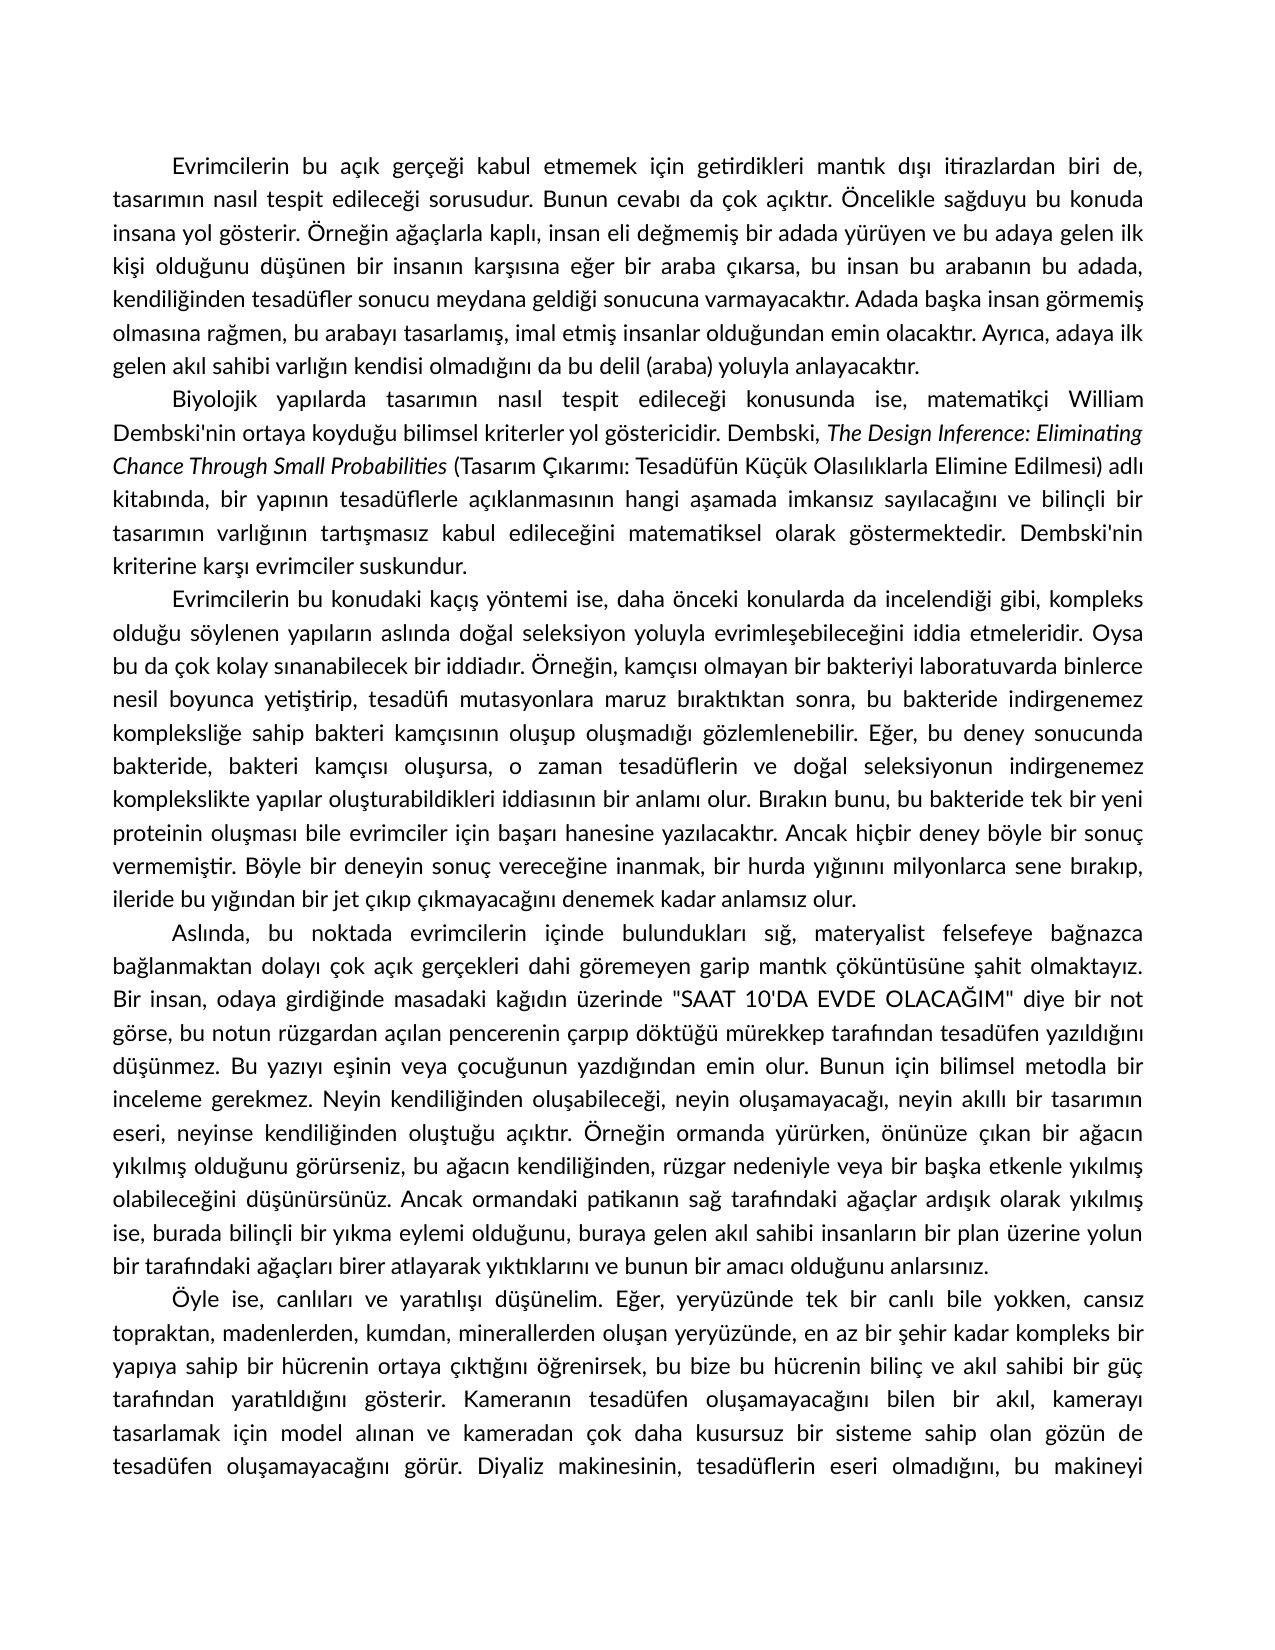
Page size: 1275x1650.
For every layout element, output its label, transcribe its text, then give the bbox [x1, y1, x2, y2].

text Evrimcilerin bu konudaki kaçış yöntemi ise, daha önceki konularda da incelendiği gibi, kompleks olduğu söylenen yapıların aslında doğal seleksiyon yoluyla evrimleşebileceğini iddia etmeleridir. Oysa bu da çok kolay sınanabilecek bir iddiadır. Örneğin, kamçısı olmayan bir bakteriyi laboratuvarda binlerce nesil boyunca yetiştirip, tesadüfi mutasyonlara maruz bıraktıktan sonra, bu bakteride indirgenemez kompleksliğe sahip bakteri kamçısının oluşup oluşmadığı gözlemlenebilir. Eğer, bu deney sonucunda bakteride, bakteri kamçısı oluşursa, o zaman tesadüflerin ve doğal seleksiyonun indirgenemez komplekslikte yapılar oluşturabildikleri iddiasının bir anlamı olur. Bırakın bunu, bu bakteride tek bir yeni proteinin oluşması bile evrimciler için başarı hanesine yazılacaktır. Ancak hiçbir deney böyle bir sonuç vermemiştir. Böyle bir deneyin sonuç vereceğine inanmak, bir hurda yığınını milyonlarca sene bırakıp, ileride bu yığından bir jet çıkıp çıkmayacağını denemek kadar anlamsız olur. [112, 581, 1145, 914]
text Evrimcilerin bu açık gerçeği kabul etmemek için getirdikleri mantık dışı itirazlardan biri de, tasarımın nasıl tespit edileceği sorusudur. Bunun cevabı da çok açıktır. Öncelikle sağduyu bu konuda insana yol gösterir. Örneğin ağaçlarla kaplı, insan eli değmemiş bir adada yürüyen ve bu adaya gelen ilk kişi olduğunu düşünen bir insanın karşısına eğer bir araba çıkarsa, bu insan bu arabanın bu adada, kendiliğinden tesadüfler sonucu meydana geldiği sonucuna varmayacaktır. Adada başka insan görmemiş olmasına rağmen, bu arabayı tasarlamış, imal etmiş insanlar olduğundan emin olacaktır. Ayrıca, adaya ilk gelen akıl sahibi varlığın kendisi olmadığını da bu delil (araba) yoluyla anlayacaktır. [112, 148, 1145, 381]
text Biyolojik yapılarda tasarımın nasıl tespit edileceği konusunda ise, matematikçi William Dembski'nin ortaya koyduğu bilimsel kriterler yol göstericidir. Dembski, The Design Inference: Eliminating Chance Through Small Probabilities (Tasarım Çıkarımı: Tesadüfün Küçük Olasılıklarla Elimine Edilmesi) adlı kitabında, bir yapının tesadüflerle açıklanmasının hangi aşamada imkansız sayılacağını ve bilinçli bir tasarımın varlığının tartışmasız kabul edileceğini matematiksel olarak göstermektedir. Dembski'nin kriterine karşı evrimciler suskundur. [112, 381, 1145, 581]
text Aslında, bu noktada evrimcilerin içinde bulundukları sığ, materyalist felsefeye bağnazca bağlanmaktan dolayı çok açık gerçekleri dahi göremeyen garip mantık çöküntüsüne şahit olmaktayız. Bir insan, odaya girdiğinde masadaki kağıdın üzerinde "SAAT 10'DA EVDE OLACAĞIM" diye bir not görse, bu notun rüzgardan açılan pencerenin çarpıp döktüğü mürekkep tarafından tesadüfen yazıldığını düşünmez. Bu yazıyı eşinin veya çocuğunun yazdığından emin olur. Bunun için bilimsel metodla bir inceleme gerekmez. Neyin kendiliğinden oluşabileceği, neyin oluşamayacağı, neyin akıllı bir tasarımın eseri, neyinse kendiliğinden oluştuğu açıktır. Örneğin ormanda yürürken, önünüze çıkan bir ağacın yıkılmış olduğunu görürseniz, bu ağacın kendiliğinden, rüzgar nedeniyle veya bir başka etkenle yıkılmış olabileceğini düşünürsünüz. Ancak ormandaki patikanın sağ tarafındaki ağaçlar ardışık olarak yıkılmış ise, burada bilinçli bir yıkma eylemi olduğunu, buraya gelen akıl sahibi insanların bir plan üzerine yolun bir tarafındaki ağaçları birer atlayarak yıktıklarını ve bunun bir amacı olduğunu anlarsınız. [112, 914, 1145, 1281]
text Öyle ise, canlıları ve yaratılışı düşünelim. Eğer, yeryüzünde tek bir canlı bile yokken, cansız topraktan, madenlerden, kumdan, minerallerden oluşan yeryüzünde, en az bir şehir kadar kompleks bir yapıya sahip bir hücrenin ortaya çıktığını öğrenirsek, bu bize bu hücrenin bilinç ve akıl sahibi bir güç tarafından yaratıldığını gösterir. Kameranın tesadüfen oluşamayacağını bilen bir akıl, kamerayı tasarlamak için model alınan ve kameradan çok daha kusursuz bir sisteme sahip olan gözün de tesadüfen oluşamayacağını görür. Diyaliz makinesinin, tesadüflerin eseri olmadığını, bu makineyi [112, 1281, 1145, 1481]
